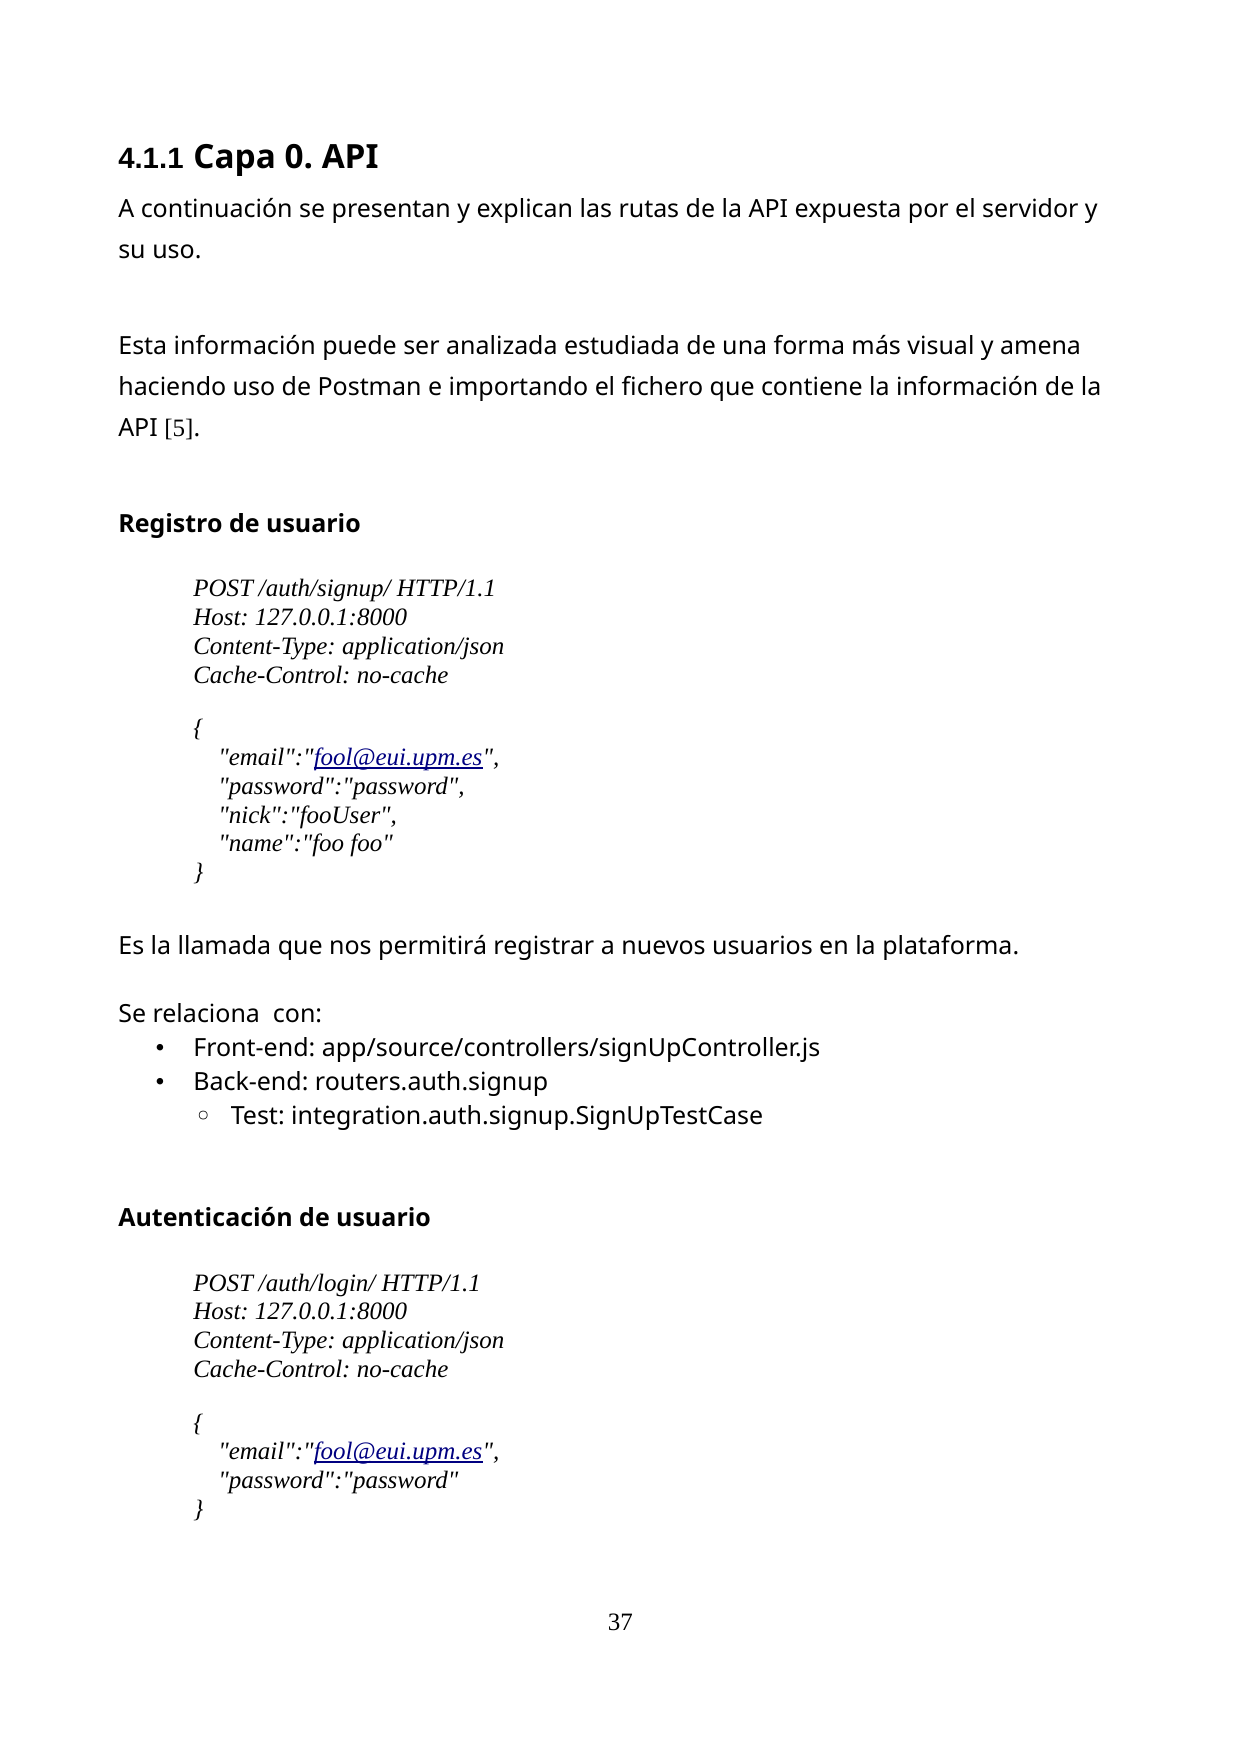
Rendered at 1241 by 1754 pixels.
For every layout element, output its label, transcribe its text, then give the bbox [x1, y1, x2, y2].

text Autenticación de usuario [118, 1200, 1122, 1234]
text { "email":"fool@eui.upm.es", "password":"password", "nick":"fooUser", "name":"foo foo" } [193, 713, 1019, 915]
text Registro de usuario [118, 465, 1122, 540]
text POST /auth/login/ HTTP/1.1 Host: 127.0.0.1:8000 Content-Type: application/json Cache-Control: no-cache [193, 1268, 1122, 1383]
text Se relaciona con: [118, 995, 1122, 1029]
list Front-end: app/source/controllers/signUpController.js [156, 1029, 1122, 1063]
text Es la llamada que nos permitirá registrar a nuevos usuarios en la plataforma. [118, 927, 1122, 961]
text Esta información puede ser analizada estudiada de una forma más visual y amena haciendo uso de Postman e importando el fichero que contiene la información de la API [5]. [118, 328, 1122, 443]
subtitle Capa 0. API [118, 133, 1122, 178]
list Back-end: routers.auth.signup [156, 1063, 1122, 1098]
text POST /auth/signup/ HTTP/1.1 Host: 127.0.0.1:8000 Content-Type: application/json Cache-Control: no-cache [193, 573, 1019, 688]
text A continuación se presentan y explican las rutas de la API expuesta por el servidor y su uso. [118, 191, 1122, 306]
text { "email":"fool@eui.upm.es", "password":"password" } [193, 1408, 1122, 1551]
list Test: integration.auth.signup.SignUpTestCase [193, 1098, 1122, 1132]
